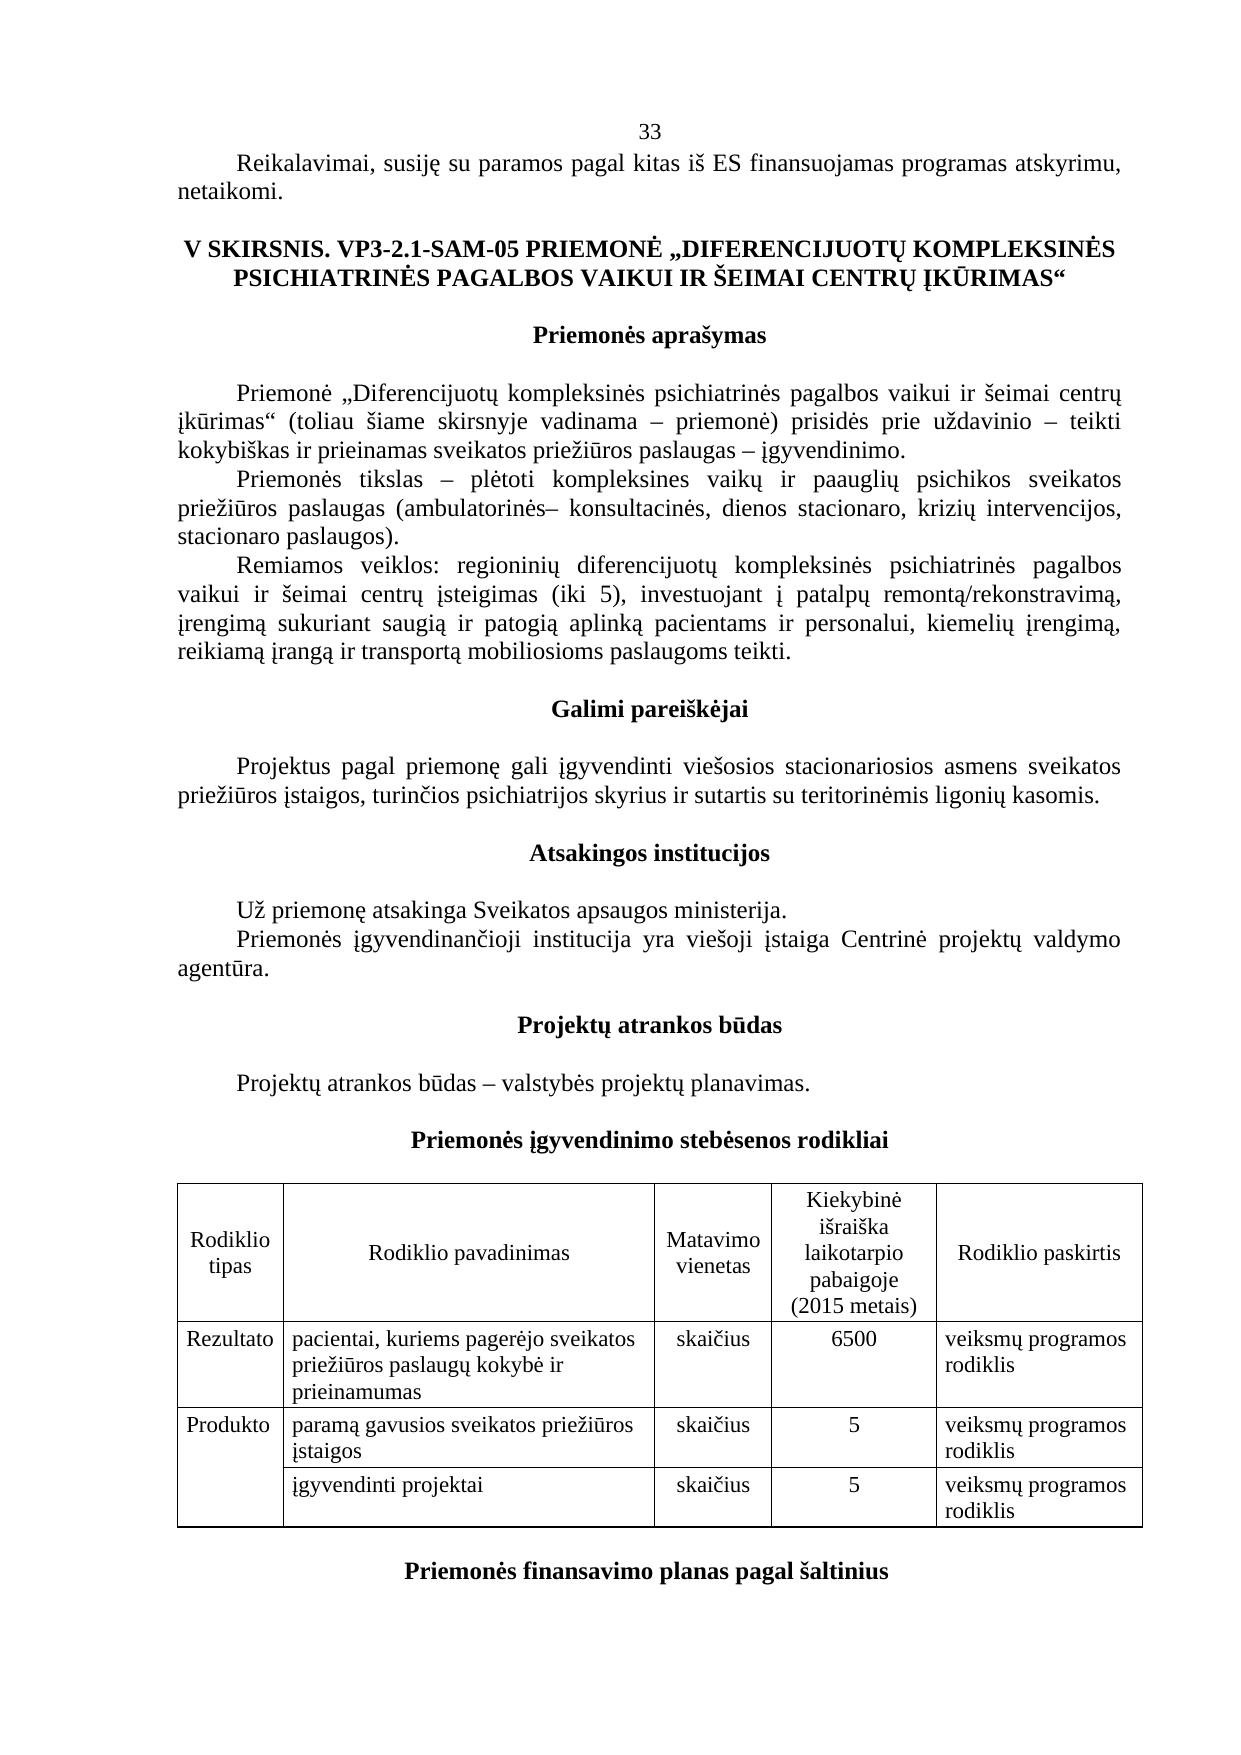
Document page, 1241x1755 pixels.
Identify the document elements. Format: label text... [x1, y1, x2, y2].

text Už priemonę atsakinga Sveikatos apsaugos ministerija. [177, 895, 1122, 924]
text Priemonės įgyvendinimo stebėsenos rodikliai [177, 1125, 1122, 1154]
table_header Kiekybinė išraiška laikotarpio pabaigoje (2015 metais) [772, 1184, 936, 1321]
table_cell paramą gavusios sveikatos priežiūros įstaigos [284, 1408, 654, 1467]
table_cell Rezultato [178, 1322, 283, 1407]
text Remiamos veiklos: regioninių diferencijuotų kompleksinės psichiatrinės pagalbos vaikui ir šeimai centrų įsteigimas (iki 5), investuojant į patalpų remontą/rekonstravimą, įrengimą sukuriant saugią ir patogią aplinką pacientams ir personalui, kiemelių įrengimą, reikiamą įrangą ir transportą mobiliosioms paslaugoms teikti. [177, 550, 1122, 665]
table_cell veiksmų programos rodiklis [937, 1408, 1142, 1467]
table_header Rodiklio tipas [178, 1184, 283, 1321]
text Reikalavimai, susiję su paramos pagal kitas iš ES finansuojamas programas atskyrimu, netaikomi. [177, 148, 1122, 205]
text Projektus pagal priemonę gali įgyvendinti viešosios stacionariosios asmens sveikatos priežiūros įstaigos, turinčios psichiatrijos skyrius ir sutartis su teritorinėmis ligonių kasomis. [177, 751, 1122, 809]
table_header Rodiklio paskirtis [937, 1184, 1142, 1321]
table_cell skaičius [655, 1468, 771, 1526]
table_cell 6500 [772, 1322, 936, 1407]
table_cell Produkto [178, 1408, 283, 1526]
table_cell pacientai, kuriems pagerėjo sveikatos priežiūros paslaugų kokybė ir prieinamumas [284, 1322, 654, 1407]
text Priemonės finansavimo planas pagal šaltinius [177, 1556, 1122, 1585]
table_cell veiksmų programos rodiklis [937, 1468, 1142, 1526]
table_cell įgyvendinti projektai [284, 1468, 654, 1526]
text Projektų atrankos būdas [177, 1010, 1122, 1039]
table_cell 5 [772, 1408, 936, 1467]
table_cell skaičius [655, 1322, 771, 1407]
text Priemonė „Diferencijuotų kompleksinės psichiatrinės pagalbos vaikui ir šeimai centrų įkūrimas“ (toliau šiame skirsnyje vadinama – priemonė) prisidės prie uždavinio – teikti kokybiškas ir prieinamas sveikatos priežiūros paslaugas – įgyvendinimo. [177, 378, 1122, 464]
table_header Matavimo vienetas [655, 1184, 771, 1321]
text Priemonės įgyvendinančioji institucija yra viešoji įstaiga Centrinė projektų valdymo agentūra. [177, 924, 1122, 981]
table_cell skaičius [655, 1408, 771, 1467]
table_cell 5 [772, 1468, 936, 1526]
table_cell veiksmų programos rodiklis [937, 1322, 1142, 1407]
table_header Rodiklio pavadinimas [284, 1184, 654, 1321]
text Priemonės tikslas – plėtoti kompleksines vaikų ir paauglių psichikos sveikatos priežiūros paslaugas (ambulatorinės– konsultacinės, dienos stacionaro, krizių intervencijos, stacionaro paslaugos). [177, 464, 1122, 550]
text Atsakingos institucijos [177, 838, 1122, 866]
text Priemonės aprašymas [177, 320, 1122, 349]
text Galimi pareiškėjai [177, 694, 1122, 723]
text V SKIRSNIS. VP3-2.1-SAM-05 PRIEMONĖ „DIFERENCIJUOTŲ KOMPLEKSINĖS PSICHIATRINĖS PAGALBOS VAIKUI IR ŠEIMAI CENTRŲ ĮKŪRIMAS“ [177, 234, 1122, 291]
text Projektų atrankos būdas – valstybės projektų planavimas. [177, 1068, 1122, 1096]
